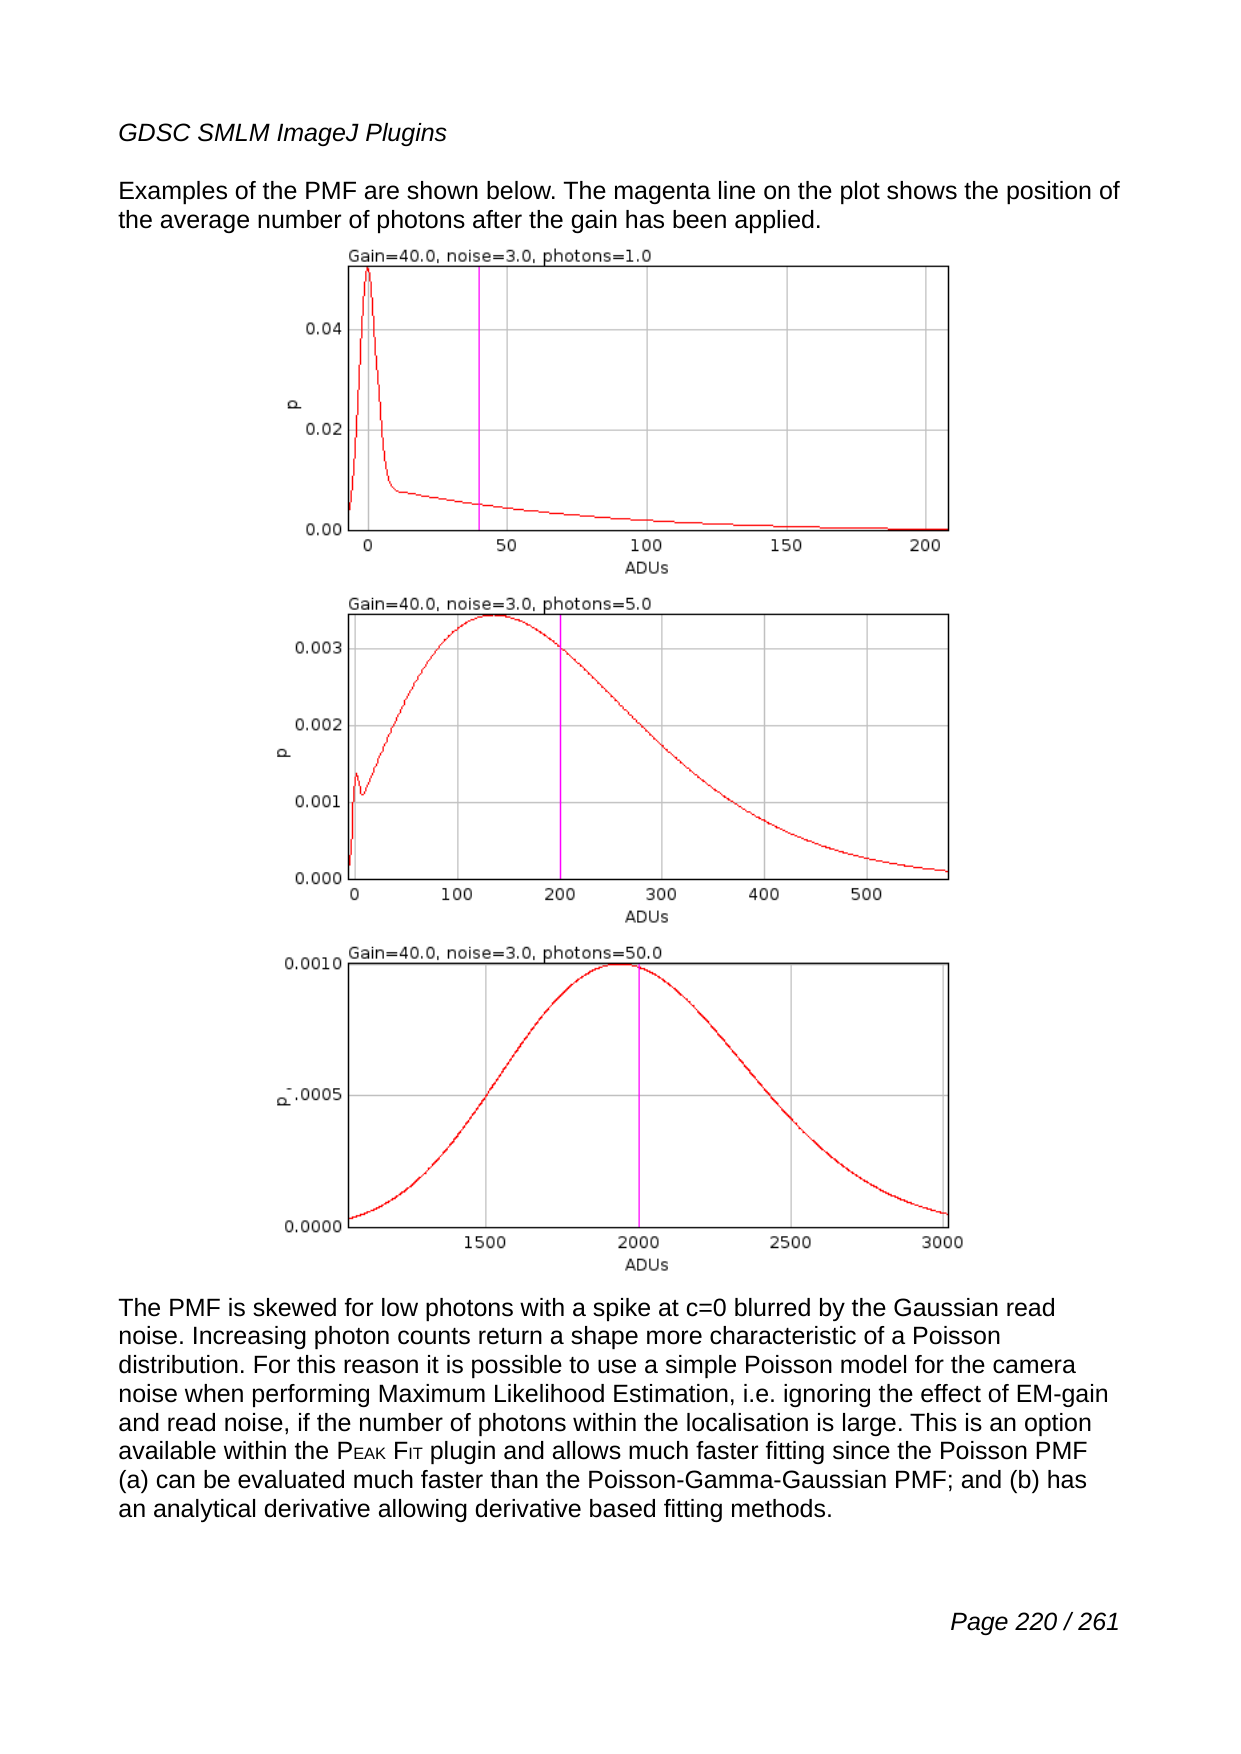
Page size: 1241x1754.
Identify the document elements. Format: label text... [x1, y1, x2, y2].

text Examples of the PMF are shown below. The magenta line on the plot shows the position of the average number of photons after the gain has been applied. [118, 176, 1122, 234]
text The PMF is skewed for low photons with a spike at c=0 blurred by the Gaussian read noise. Increasing photon counts return a shape more characteristic of a Poisson distribution. For this reason it is possible to use a simple Poisson model for the camera noise when performing Maximum Likelihood Estimation, i.e. ignoring the effect of EM-gain and read noise, if the number of photons within the localisation is large. This is an option available within the Peak Fit plugin and allows much faster fitting since the Poisson PMF (a) can be evaluated much faster than the Poisson-Gamma-Gaussian PMF; and (b) has an analytical derivative allowing derivative based fitting methods. [118, 1292, 1122, 1522]
picture [268, 246, 972, 583]
picture [268, 943, 972, 1280]
picture [268, 595, 972, 932]
